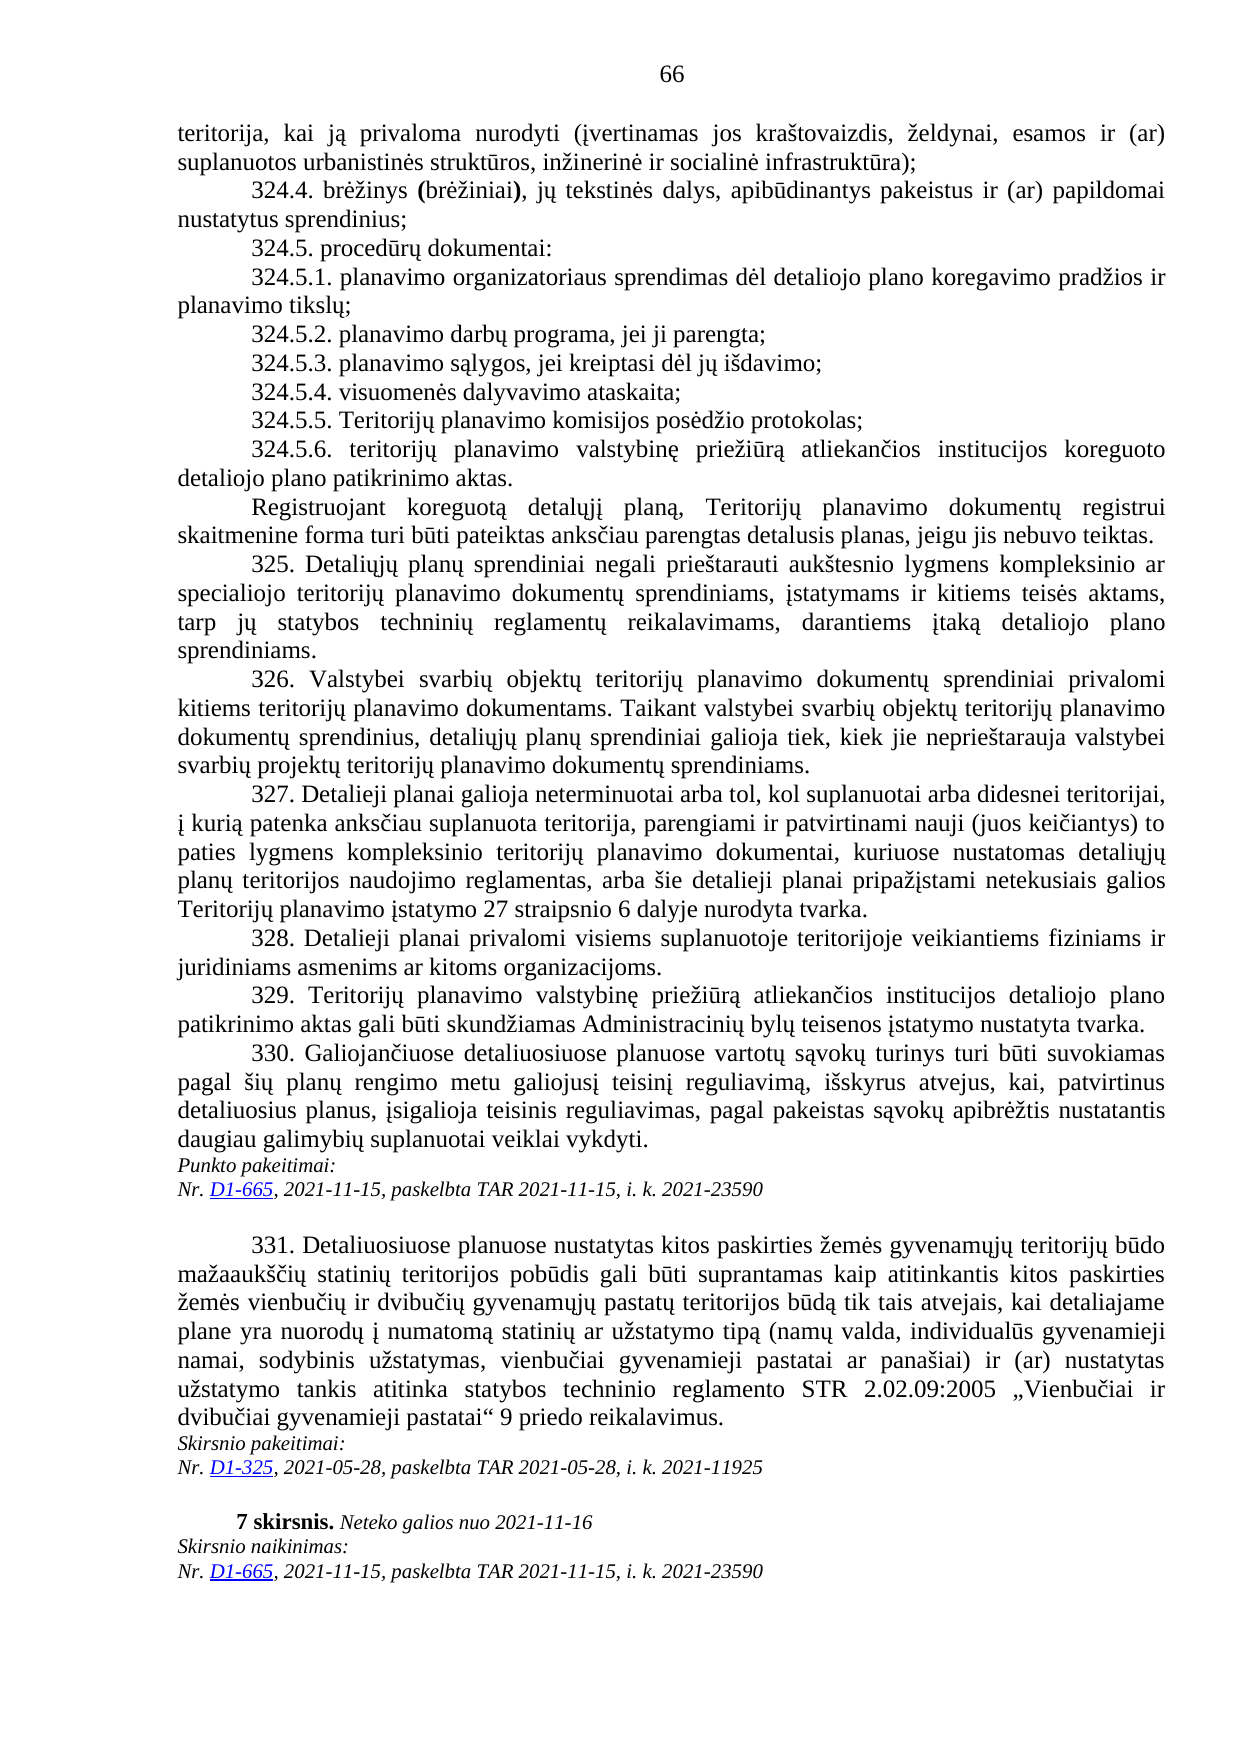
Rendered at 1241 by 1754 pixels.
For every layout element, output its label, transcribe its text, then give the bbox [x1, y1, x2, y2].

text 324.5.4. visuomenės dalyvavimo ataskaita; [177, 377, 1166, 406]
text 324.5.6. teritorijų planavimo valstybinę priežiūrą atliekančios institucijos koreguoto detaliojo plano patikrinimo aktas. [177, 434, 1166, 492]
text 329. Teritorijų planavimo valstybinę priežiūrą atliekančios institucijos detaliojo plano patikrinimo aktas gali būti skundžiamas Administracinių bylų teisenos įstatymo nustatyta tvarka. [177, 981, 1166, 1038]
text Nr. D1-665, 2021-11-15, paskelbta TAR 2021-11-15, i. k. 2021-23590 [177, 1177, 1166, 1201]
text Nr. D1-665, 2021-11-15, paskelbta TAR 2021-11-15, i. k. 2021-23590 [177, 1558, 1166, 1583]
text 325. Detaliųjų planų sprendiniai negali prieštarauti aukštesnio lygmens kompleksinio ar specialiojo teritorijų planavimo dokumentų sprendiniams, įstatymams ir kitiems teisės aktams, tarp jų statybos techninių reglamentų reikalavimams, darantiems įtaką detaliojo plano sprendiniams. [177, 549, 1166, 664]
text 331. Detaliuosiuose planuose nustatytas kitos paskirties žemės gyvenamųjų teritorijų būdo mažaaukščių statinių teritorijos pobūdis gali būti suprantamas kaip atitinkantis kitos paskirties žemės vienbučių ir dvibučių gyvenamųjų pastatų teritorijos būdą tik tais atvejais, kai detaliajame plane yra nuorodų į numatomą statinių ar užstatymo tipą (namų valda, individualūs gyvenamieji namai, sodybinis užstatymas, vienbučiai gyvenamieji pastatai ar panašiai) ir (ar) nustatytas užstatymo tankis atitinka statybos techninio reglamento STR 2.02.09:2005 „Vienbučiai ir dvibučiai gyvenamieji pastatai“ 9 priedo reikalavimus. [177, 1230, 1166, 1431]
text 324.5.3. planavimo sąlygos, jei kreiptasi dėl jų išdavimo; [177, 348, 1166, 377]
text 7 skirsnis. Neteko galios nuo 2021-11-16 [177, 1508, 1166, 1534]
text 324.4. brėžinys (brėžiniai), jų tekstinės dalys, apibūdinantys pakeistus ir (ar) papildomai nustatytus sprendinius; [177, 176, 1166, 233]
text 324.5.1. planavimo organizatoriaus sprendimas dėl detaliojo plano koregavimo pradžios ir planavimo tikslų; [177, 262, 1166, 319]
text 326. Valstybei svarbių objektų teritorijų planavimo dokumentų sprendiniai privalomi kitiems teritorijų planavimo dokumentams. Taikant valstybei svarbių objektų teritorijų planavimo dokumentų sprendinius, detaliųjų planų sprendiniai galioja tiek, kiek jie neprieštarauja valstybei svarbių projektų teritorijų planavimo dokumentų sprendiniams. [177, 664, 1166, 779]
text 324.5.5. Teritorijų planavimo komisijos posėdžio protokolas; [177, 406, 1166, 434]
text 330. Galiojančiuose detaliuosiuose planuose vartotų sąvokų turinys turi būti suvokiamas pagal šių planų rengimo metu galiojusį teisinį reguliavimą, išskyrus atvejus, kai, patvirtinus detaliuosius planus, įsigalioja teisinis reguliavimas, pagal pakeistas sąvokų apibrėžtis nustatantis daugiau galimybių suplanuotai veiklai vykdyti. [177, 1038, 1166, 1153]
text Skirsnio naikinimas: [177, 1534, 1166, 1558]
text 324.5. procedūrų dokumentai: [177, 233, 1166, 262]
text Punkto pakeitimai: [177, 1153, 1166, 1177]
text Registruojant koreguotą detalųjį planą, Teritorijų planavimo dokumentų registrui skaitmenine forma turi būti pateiktas anksčiau parengtas detalusis planas, jeigu jis nebuvo teiktas. [177, 492, 1166, 549]
text 324.5.2. planavimo darbų programa, jei ji parengta; [177, 319, 1166, 348]
text teritorija, kai ją privaloma nurodyti (įvertinamas jos kraštovaizdis, želdynai, esamos ir (ar) suplanuotos urbanistinės struktūros, inžinerinė ir socialinė infrastruktūra); [177, 118, 1166, 176]
text Nr. D1-325, 2021-05-28, paskelbta TAR 2021-05-28, i. k. 2021-11925 [177, 1455, 1166, 1479]
text 328. Detalieji planai privalomi visiems suplanuotoje teritorijoje veikiantiems fiziniams ir juridiniams asmenims ar kitoms organizacijoms. [177, 923, 1166, 981]
text 327. Detalieji planai galioja neterminuotai arba tol, kol suplanuotai arba didesnei teritorijai, į kurią patenka anksčiau suplanuota teritorija, parengiami ir patvirtinami nauji (juos keičiantys) to paties lygmens kompleksinio teritorijų planavimo dokumentai, kuriuose nustatomas detaliųjų planų teritorijos naudojimo reglamentas, arba šie detalieji planai pripažįstami netekusiais galios Teritorijų planavimo įstatymo 27 straipsnio 6 dalyje nurodyta tvarka. [177, 779, 1166, 923]
text Skirsnio pakeitimai: [177, 1431, 1166, 1455]
